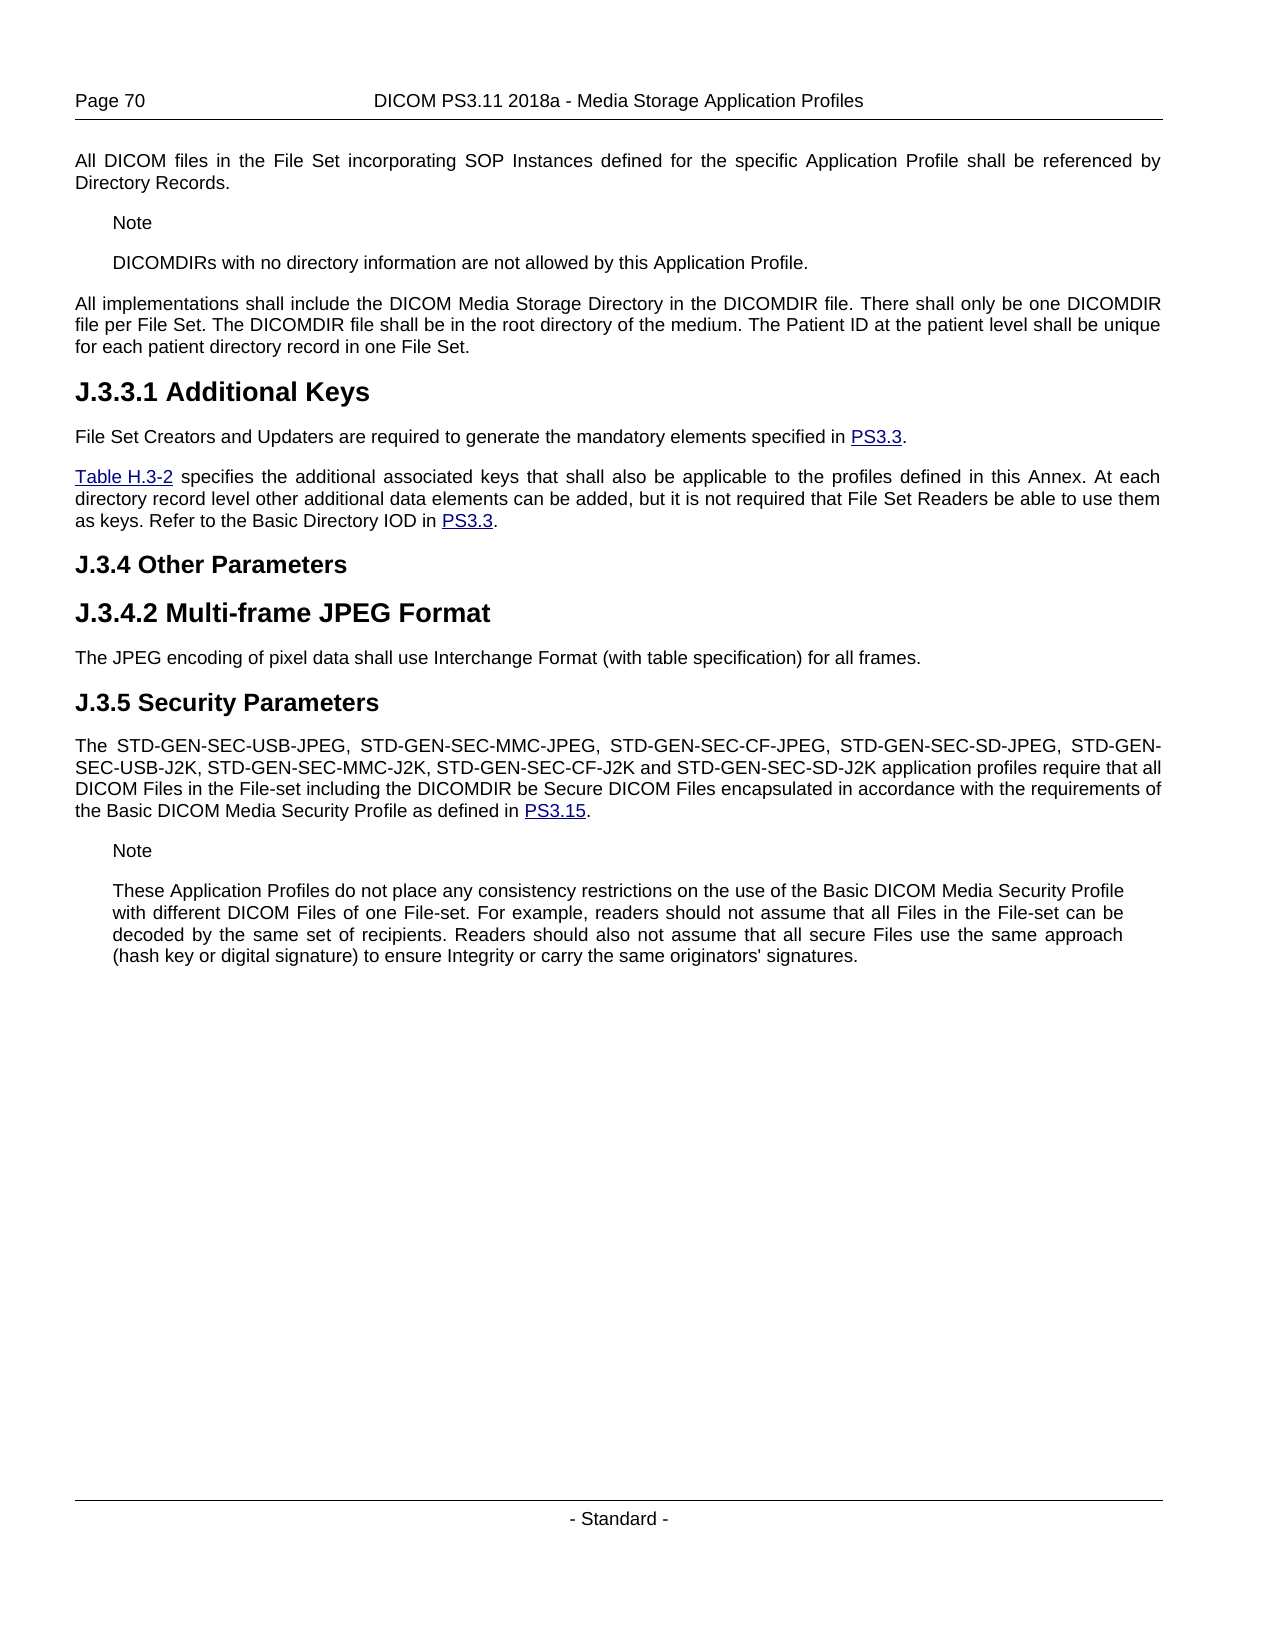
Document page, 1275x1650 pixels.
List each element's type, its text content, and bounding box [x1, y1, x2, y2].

text Table H.3-2 specifies the additional associated keys that shall also be applicable to the profiles defined in this Annex. At each directory record level other additional data elements can be added, but it is not required that File Set Readers be able to use them as keys. Refer to the Basic Directory IOD in PS3.3. [75, 466, 1162, 531]
text J.3.4 Other Parameters [75, 550, 1162, 578]
text Note [112, 840, 1125, 862]
text J.3.5 Security Parameters [75, 687, 1162, 716]
text The JPEG encoding of pixel data shall use Interchange Format (with table specification) for all frames. [75, 647, 1162, 669]
text Note [112, 212, 1125, 233]
text All DICOM files in the File Set incorporating SOP Instances defined for the specific Application Profile shall be referenced by Directory Records. [75, 150, 1162, 193]
text J.3.3.1 Additional Keys [75, 376, 1162, 407]
text All implementations shall include the DICOM Media Storage Directory in the DICOMDIR file. There shall only be one DICOMDIR file per File Set. The DICOMDIR file shall be in the root directory of the medium. The Patient ID at the patient level shall be unique for each patient directory record in one File Set. [75, 292, 1162, 357]
text These Application Profiles do not place any consistency restrictions on the use of the Basic DICOM Media Security Profile with different DICOM Files of one File-set. For example, readers should not assume that all Files in the File-set can be decoded by the same set of recipients. Readers should also not assume that all secure Files use the same approach (hash key or digital signature) to ensure Integrity or carry the same originators' signatures. [112, 880, 1125, 967]
text DICOMDIRs with no directory information are not allowed by this Application Profile. [112, 252, 1125, 274]
text The STD-GEN-SEC-USB-JPEG, STD-GEN-SEC-MMC-JPEG, STD-GEN-SEC-CF-JPEG, STD-GEN-SEC-SD-JPEG, STD-GEN-SEC-USB-J2K, STD-GEN-SEC-MMC-J2K, STD-GEN-SEC-CF-J2K and STD-GEN-SEC-SD-J2K application profiles require that all DICOM Files in the File-set including the DICOMDIR be Secure DICOM Files encapsulated in accordance with the requirements of the Basic DICOM Media Security Profile as defined in PS3.15. [75, 735, 1162, 821]
text File Set Creators and Updaters are required to generate the mandatory elements specified in PS3.3. [75, 426, 1162, 447]
text J.3.4.2 Multi-frame JPEG Format [75, 597, 1162, 628]
